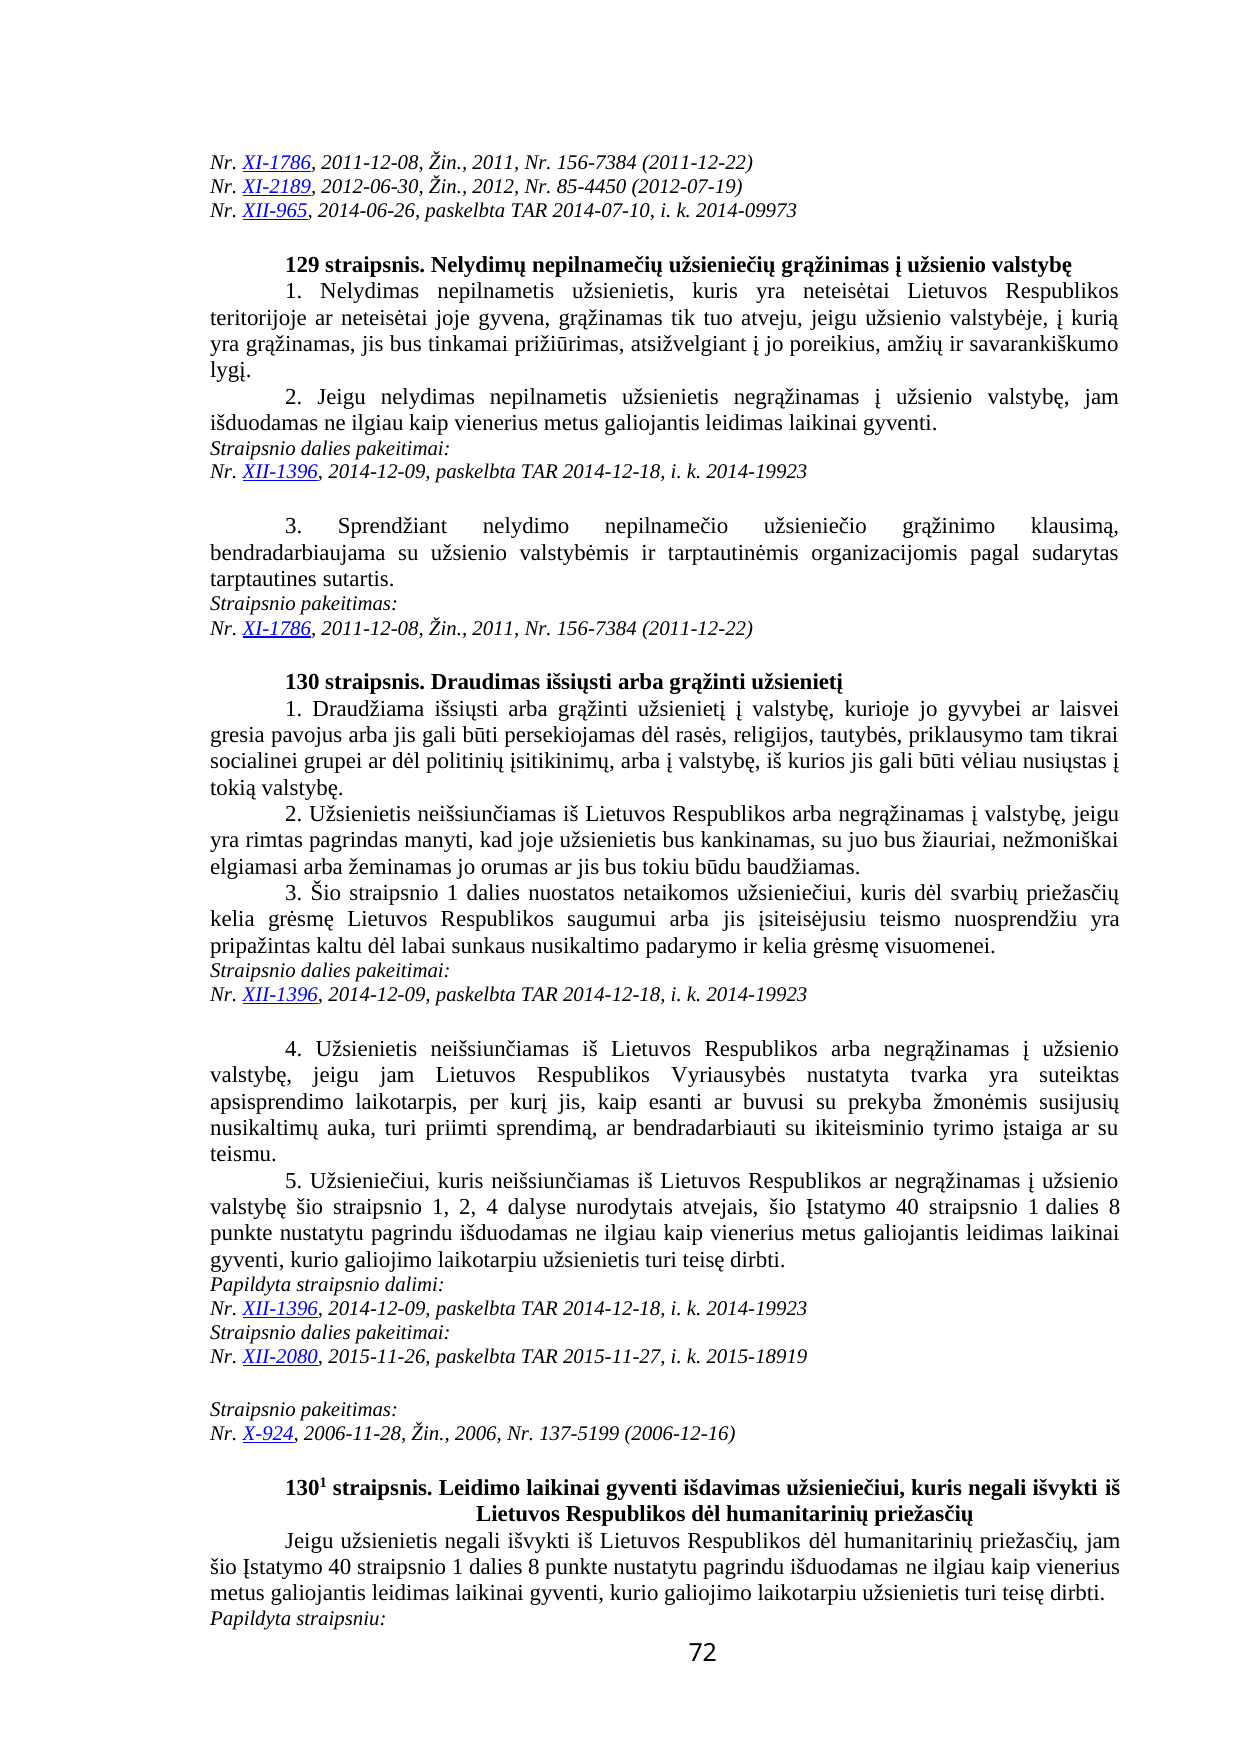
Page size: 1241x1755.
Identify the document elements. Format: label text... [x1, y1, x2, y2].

text Papildyta straipsnio dalimi: [210, 1272, 1120, 1296]
text 5. Užsieniečiui, kuris neišsiunčiamas iš Lietuvos Respublikos ar negrąžinamas į užsienio valstybę šio straipsnio 1, 2, 4 dalyse nurodytais atvejais, šio Įstatymo 40 straipsnio 1 dalies 8 punkte nustatytu pagrindu išduodamas ne ilgiau kaip vienerius metus galiojantis leidimas laikinai gyventi, kurio galiojimo laikotarpiu užsienietis turi teisę dirbti. [210, 1167, 1120, 1272]
text 2. Užsienietis neišsiunčiamas iš Lietuvos Respublikos arba negrąžinamas į valstybę, jeigu yra rimtas pagrindas manyti, kad joje užsienietis bus kankinamas, su juo bus žiauriai, nežmoniškai elgiamasi arba žeminamas jo orumas ar jis bus tokiu būdu baudžiamas. [210, 800, 1120, 879]
text 3. Sprendžiant nelydimo nepilnamečio užsieniečio grąžinimo klausimą, bendradarbiaujama su užsienio valstybėmis ir tarptautinėmis organizacijomis pagal sudarytas tarptautines sutartis. [210, 512, 1120, 591]
text Jeigu užsienietis negali išvykti iš Lietuvos Respublikos dėl humanitarinių priežasčių, jam šio Įstatymo 40 straipsnio 1 dalies 8 punkte nustatytu pagrindu išduodamas ne ilgiau kaip vienerius metus galiojantis leidimas laikinai gyventi, kurio galiojimo laikotarpiu užsienietis turi teisę dirbti. [210, 1527, 1120, 1606]
text 4. Užsienietis neišsiunčiamas iš Lietuvos Respublikos arba negrąžinamas į užsienio valstybę, jeigu jam Lietuvos Respublikos Vyriausybės nustatyta tvarka yra suteiktas apsisprendimo laikotarpis, per kurį jis, kaip esanti ar buvusi su prekyba žmonėmis susijusių nusikaltimų auka, turi priimti sprendimą, ar bendradarbiauti su ikiteisminio tyrimo įstaiga ar su teismu. [210, 1035, 1120, 1167]
text 1. Draudžiama išsiųsti arba grąžinti užsienietį į valstybę, kurioje jo gyvybei ar laisvei gresia pavojus arba jis gali būti persekiojamas dėl rasės, religijos, tautybės, priklausymo tam tikrai socialinei grupei ar dėl politinių įsitikinimų, arba į valstybę, iš kurios jis gali būti vėliau nusiųstas į tokią valstybę. [210, 694, 1120, 800]
text Nr. XI-1786, 2011-12-08, Žin., 2011, Nr. 156-7384 (2011-12-22) [210, 150, 1120, 174]
text 3. Šio straipsnio 1 dalies nuostatos netaikomos užsieniečiui, kuris dėl svarbių priežasčių kelia grėsmę Lietuvos Respublikos saugumui arba jis įsiteisėjusiu teismo nuosprendžiu yra pripažintas kaltu dėl labai sunkaus nusikaltimo padarymo ir kelia grėsmę visuomenei. [210, 879, 1120, 958]
text Nr. XI-2189, 2012-06-30, Žin., 2012, Nr. 85-4450 (2012-07-19) [210, 174, 1120, 198]
text 1. Nelydimas nepilnametis užsienietis, kuris yra neteisėtai Lietuvos Respublikos teritorijoje ar neteisėtai joje gyvena, grąžinamas tik tuo atveju, jeigu užsienio valstybėje, į kurią yra grąžinamas, jis bus tinkamai prižiūrimas, atsižvelgiant į jo poreikius, amžių ir savarankiškumo lygį. [210, 277, 1120, 383]
text Straipsnio dalies pakeitimai: [210, 958, 1120, 982]
text Papildyta straipsniu: [210, 1606, 1120, 1630]
text Nr. XII-1396, 2014-12-09, paskelbta TAR 2014-12-18, i. k. 2014-19923 [210, 1296, 1120, 1320]
text Nr. XII-965, 2014-06-26, paskelbta TAR 2014-07-10, i. k. 2014-09973 [210, 198, 1120, 222]
text 2. Jeigu nelydimas nepilnametis užsienietis negrąžinamas į užsienio valstybę, jam išduodamas ne ilgiau kaip vienerius metus galiojantis leidimas laikinai gyventi. [210, 383, 1120, 435]
text 130 straipsnis. Draudimas išsiųsti arba grąžinti užsienietį [210, 668, 1120, 694]
text 1301 straipsnis. Leidimo laikinai gyventi išdavimas užsieniečiui, kuris negali išvykti iš Lietuvos Respublikos dėl humanitarinių priežasčių [285, 1474, 1120, 1527]
text Straipsnio pakeitimas: [210, 591, 1120, 615]
text Nr. XII-2080, 2015-11-26, paskelbta TAR 2015-11-27, i. k. 2015-18919 [210, 1344, 1120, 1368]
text Nr. XI-1786, 2011-12-08, Žin., 2011, Nr. 156-7384 (2011-12-22) [210, 615, 1120, 639]
text Nr. X-924, 2006-11-28, Žin., 2006, Nr. 137-5199 (2006-12-16) [210, 1421, 1120, 1445]
text Nr. XII-1396, 2014-12-09, paskelbta TAR 2014-12-18, i. k. 2014-19923 [210, 459, 1120, 483]
text Straipsnio dalies pakeitimai: [210, 435, 1120, 459]
text 129 straipsnis. Nelydimų nepilnamečių užsieniečių grąžinimas į užsienio valstybę [285, 251, 1120, 277]
text Straipsnio dalies pakeitimai: [210, 1320, 1120, 1344]
text Nr. XII-1396, 2014-12-09, paskelbta TAR 2014-12-18, i. k. 2014-19923 [210, 982, 1120, 1006]
text Straipsnio pakeitimas: [210, 1397, 1120, 1421]
